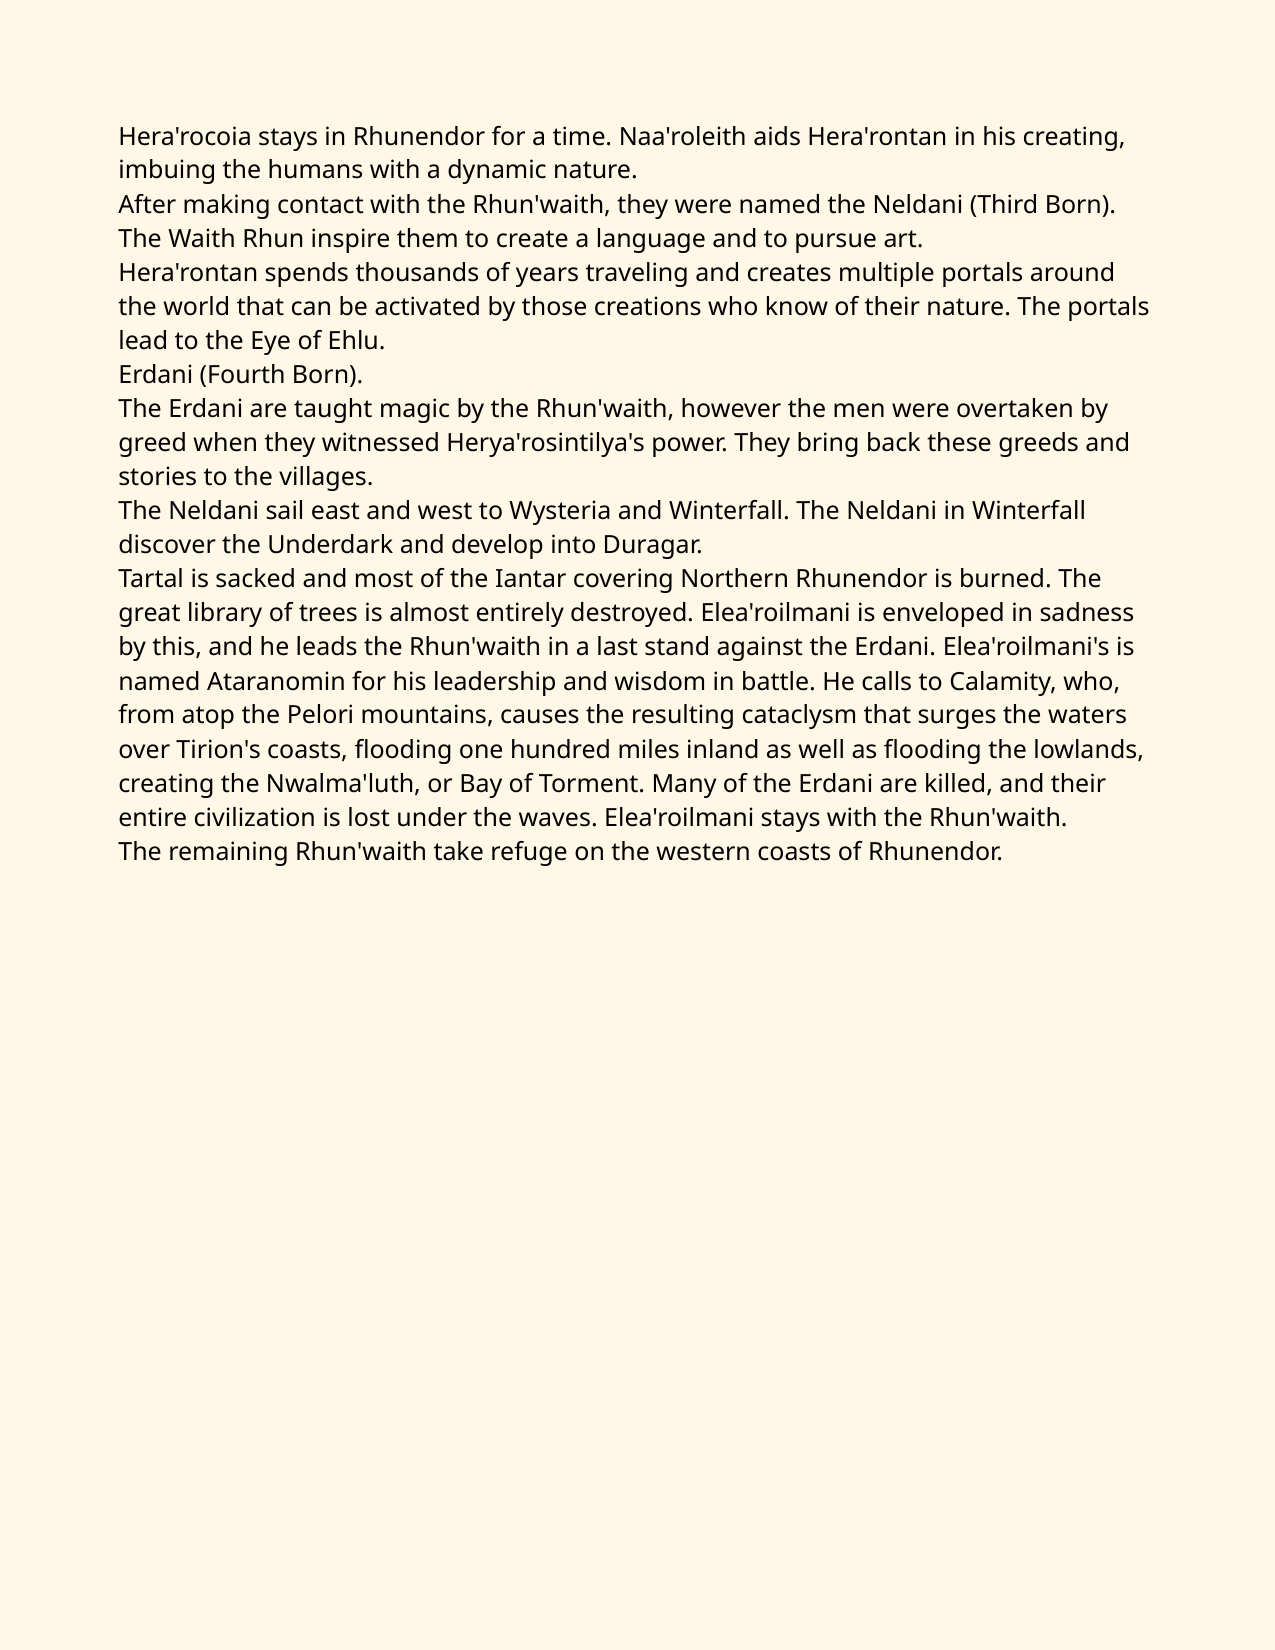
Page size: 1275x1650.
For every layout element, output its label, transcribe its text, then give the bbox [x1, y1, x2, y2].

text Tartal is sacked and most of the Iantar covering Northern Rhunendor is burned. The great library of trees is almost entirely destroyed. Elea'roilmani is enveloped in sadness by this, and he leads the Rhun'waith in a last stand against the Erdani. Elea'roilmani's is named Ataranomin for his leadership and wisdom in battle. He calls to Calamity, who, from atop the Pelori mountains, causes the resulting cataclysm that surges the waters over Tirion's coasts, flooding one hundred miles inland as well as flooding the lowlands, creating the Nwalma'luth, or Bay of Torment. Many of the Erdani are killed, and their entire civilization is lost under the waves. Elea'roilmani stays with the Rhun'waith. [118, 561, 1157, 833]
text Hera'rontan spends thousands of years traveling and creates multiple portals around the world that can be activated by those creations who know of their nature. The portals lead to the Eye of Ehlu. [118, 254, 1157, 357]
text Erdani (Fourth Born). [118, 357, 1157, 391]
text The remaining Rhun'waith take refuge on the western coasts of Rhunendor. [118, 833, 1157, 867]
text Hera'rocoia stays in Rhunendor for a time. Naa'roleith aids Hera'rontan in his creating, imbuing the humans with a dynamic nature. [118, 118, 1157, 186]
text The Neldani sail east and west to Wysteria and Winterfall. The Neldani in Winterfall discover the Underdark and develop into Duragar. [118, 493, 1157, 561]
text The Erdani are taught magic by the Rhun'waith, however the men were overtaken by greed when they witnessed Herya'rosintilya's power. They bring back these greeds and stories to the villages. [118, 391, 1157, 493]
text After making contact with the Rhun'waith, they were named the Neldani (Third Born). The Waith Rhun inspire them to create a language and to pursue art. [118, 186, 1157, 254]
